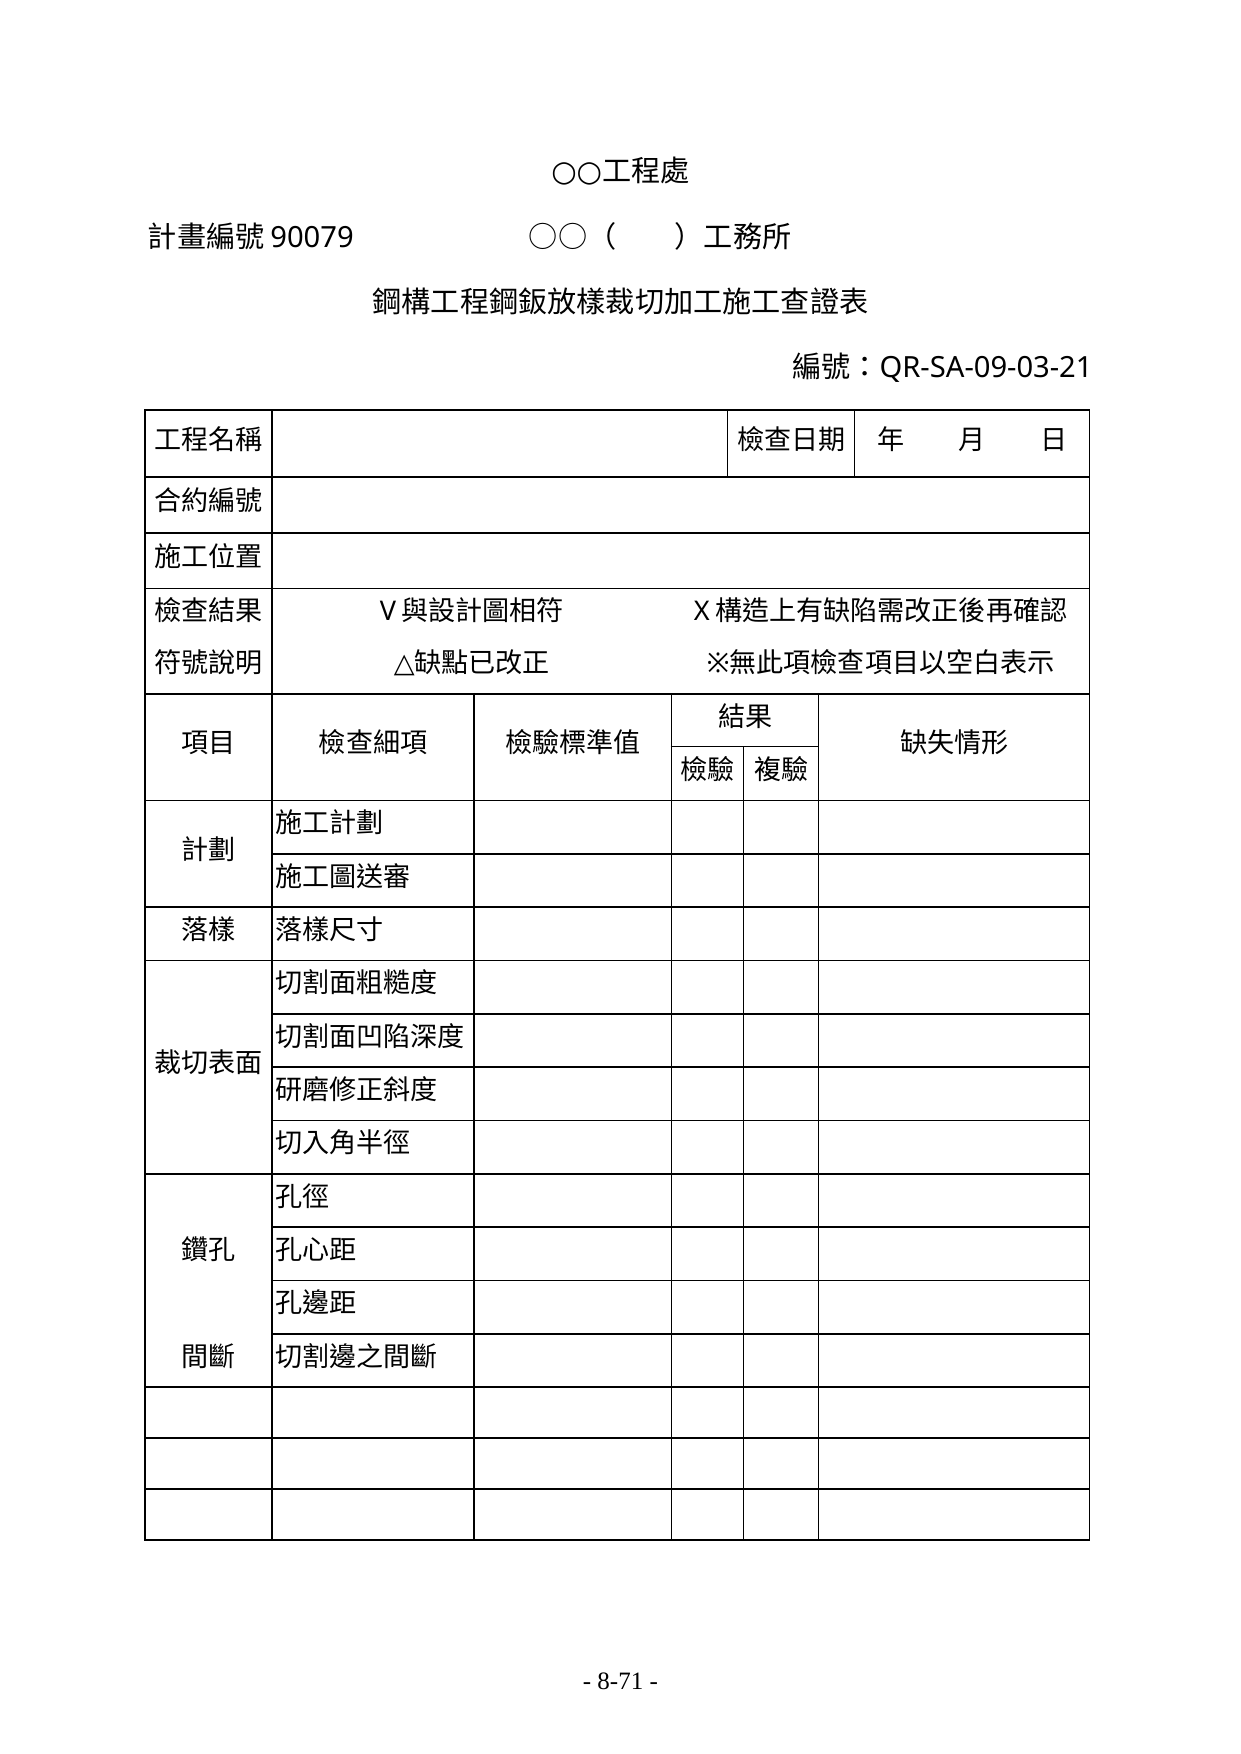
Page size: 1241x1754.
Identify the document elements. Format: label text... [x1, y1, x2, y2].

table_cell [744, 1228, 818, 1279]
table_cell 切割面凹陷深度 [273, 1015, 473, 1066]
table_cell [475, 1015, 671, 1066]
table_cell [672, 1121, 743, 1173]
table_cell [146, 1439, 271, 1488]
table_cell 符號說明 [146, 641, 271, 693]
table_cell [273, 534, 1089, 588]
table_cell [672, 1015, 743, 1066]
table_cell [672, 1490, 743, 1539]
table_cell 項目 [146, 695, 271, 799]
table_cell [273, 478, 1089, 532]
table_cell 切入角半徑 [273, 1121, 473, 1173]
table_cell [744, 1439, 818, 1488]
table_cell [475, 1388, 671, 1437]
table_cell [819, 908, 1089, 959]
table_cell [672, 1335, 743, 1386]
table_header 年 月 日 [855, 411, 1089, 476]
table_cell [672, 1068, 743, 1119]
table_cell 缺失情形 [819, 695, 1089, 799]
table_cell [819, 855, 1089, 906]
table_cell [672, 1175, 743, 1226]
table_cell [744, 1490, 818, 1539]
table_cell 切割面粗糙度 [273, 961, 473, 1013]
table_cell 檢驗 [672, 747, 743, 799]
table_cell [475, 1175, 671, 1226]
table_cell [819, 1228, 1089, 1279]
table_cell [819, 961, 1089, 1013]
table_cell [273, 1490, 473, 1539]
table_cell 檢驗標準值 [475, 695, 671, 799]
table_cell V與設計圖相符 [273, 589, 671, 641]
table_cell [475, 1228, 671, 1279]
table_cell 計劃 [146, 801, 271, 906]
table_cell [819, 1335, 1089, 1386]
table_cell [672, 908, 743, 959]
table_cell 裁切表面 [146, 961, 271, 1173]
table_cell 間斷 [146, 1333, 271, 1386]
table_cell [475, 1490, 671, 1539]
table_cell [819, 1281, 1089, 1333]
table_cell [672, 1388, 743, 1437]
table_cell [475, 1121, 671, 1173]
table_cell [819, 1490, 1089, 1539]
table_cell 孔心距 [273, 1228, 473, 1279]
table_cell [744, 961, 818, 1013]
table_header [273, 411, 727, 476]
table_cell 檢查細項 [273, 695, 473, 799]
table_cell [744, 1175, 818, 1226]
table_cell [744, 1335, 818, 1386]
text ○○工程處 [148, 148, 1092, 190]
table_cell [819, 1015, 1089, 1066]
table_cell [744, 1068, 818, 1119]
table_cell [146, 1388, 271, 1437]
table_cell 結果 [672, 695, 818, 746]
table_cell [273, 1439, 473, 1488]
table_cell X構造上有缺陷需改正後再確認 [671, 589, 1089, 641]
table_cell [744, 1015, 818, 1066]
table_cell [672, 855, 743, 906]
table_cell [744, 1388, 818, 1437]
table_cell [744, 855, 818, 906]
table_cell [146, 1490, 271, 1539]
table_cell [744, 801, 818, 853]
table_cell [273, 1388, 473, 1437]
table_cell [819, 1068, 1089, 1119]
table_cell 施工計劃 [273, 801, 473, 853]
table_cell 施工圖送審 [273, 855, 473, 906]
table_cell [819, 1388, 1089, 1437]
table_cell [819, 801, 1089, 853]
table_cell 合約編號 [146, 478, 271, 532]
table_cell [819, 1439, 1089, 1488]
table_cell 施工位置 [146, 534, 271, 588]
table_cell [475, 961, 671, 1013]
table_cell [672, 1439, 743, 1488]
table_cell [672, 1281, 743, 1333]
table_cell 落樣尺寸 [273, 908, 473, 959]
table_cell [672, 801, 743, 853]
table_cell 複驗 [744, 747, 818, 799]
table_cell [475, 1281, 671, 1333]
table_header 工程名稱 [146, 411, 271, 476]
table_cell [672, 961, 743, 1013]
table_cell ※無此項檢查項目以空白表示 [671, 641, 1089, 693]
table_cell 研磨修正斜度 [273, 1068, 473, 1119]
table_cell 落樣 [146, 908, 271, 959]
table_cell 孔徑 [273, 1175, 473, 1226]
table_cell △缺點已改正 [273, 641, 671, 693]
table_cell [819, 1121, 1089, 1173]
table_cell 孔邊距 [273, 1281, 473, 1333]
table_cell [475, 908, 671, 959]
table_cell [475, 801, 671, 853]
table_cell [475, 855, 671, 906]
table_cell [744, 1121, 818, 1173]
table_cell 鑽孔 [146, 1175, 271, 1333]
table_cell [819, 1175, 1089, 1226]
text 編號：QR-SA-09-03-21 [148, 344, 1092, 386]
table_header 檢查日期 [728, 411, 854, 476]
table_cell 檢查結果 [146, 589, 271, 641]
table_cell [475, 1335, 671, 1386]
table_cell [475, 1439, 671, 1488]
text 計畫編號90079 ○○（ ）工務所 [148, 213, 1092, 256]
table_cell 切割邊之間斷 [273, 1335, 473, 1386]
table_cell [672, 1228, 743, 1279]
table_cell [744, 908, 818, 959]
table_cell [744, 1281, 818, 1333]
table_cell [475, 1068, 671, 1119]
text 鋼構工程鋼鈑放樣裁切加工施工查證表 [148, 278, 1092, 321]
